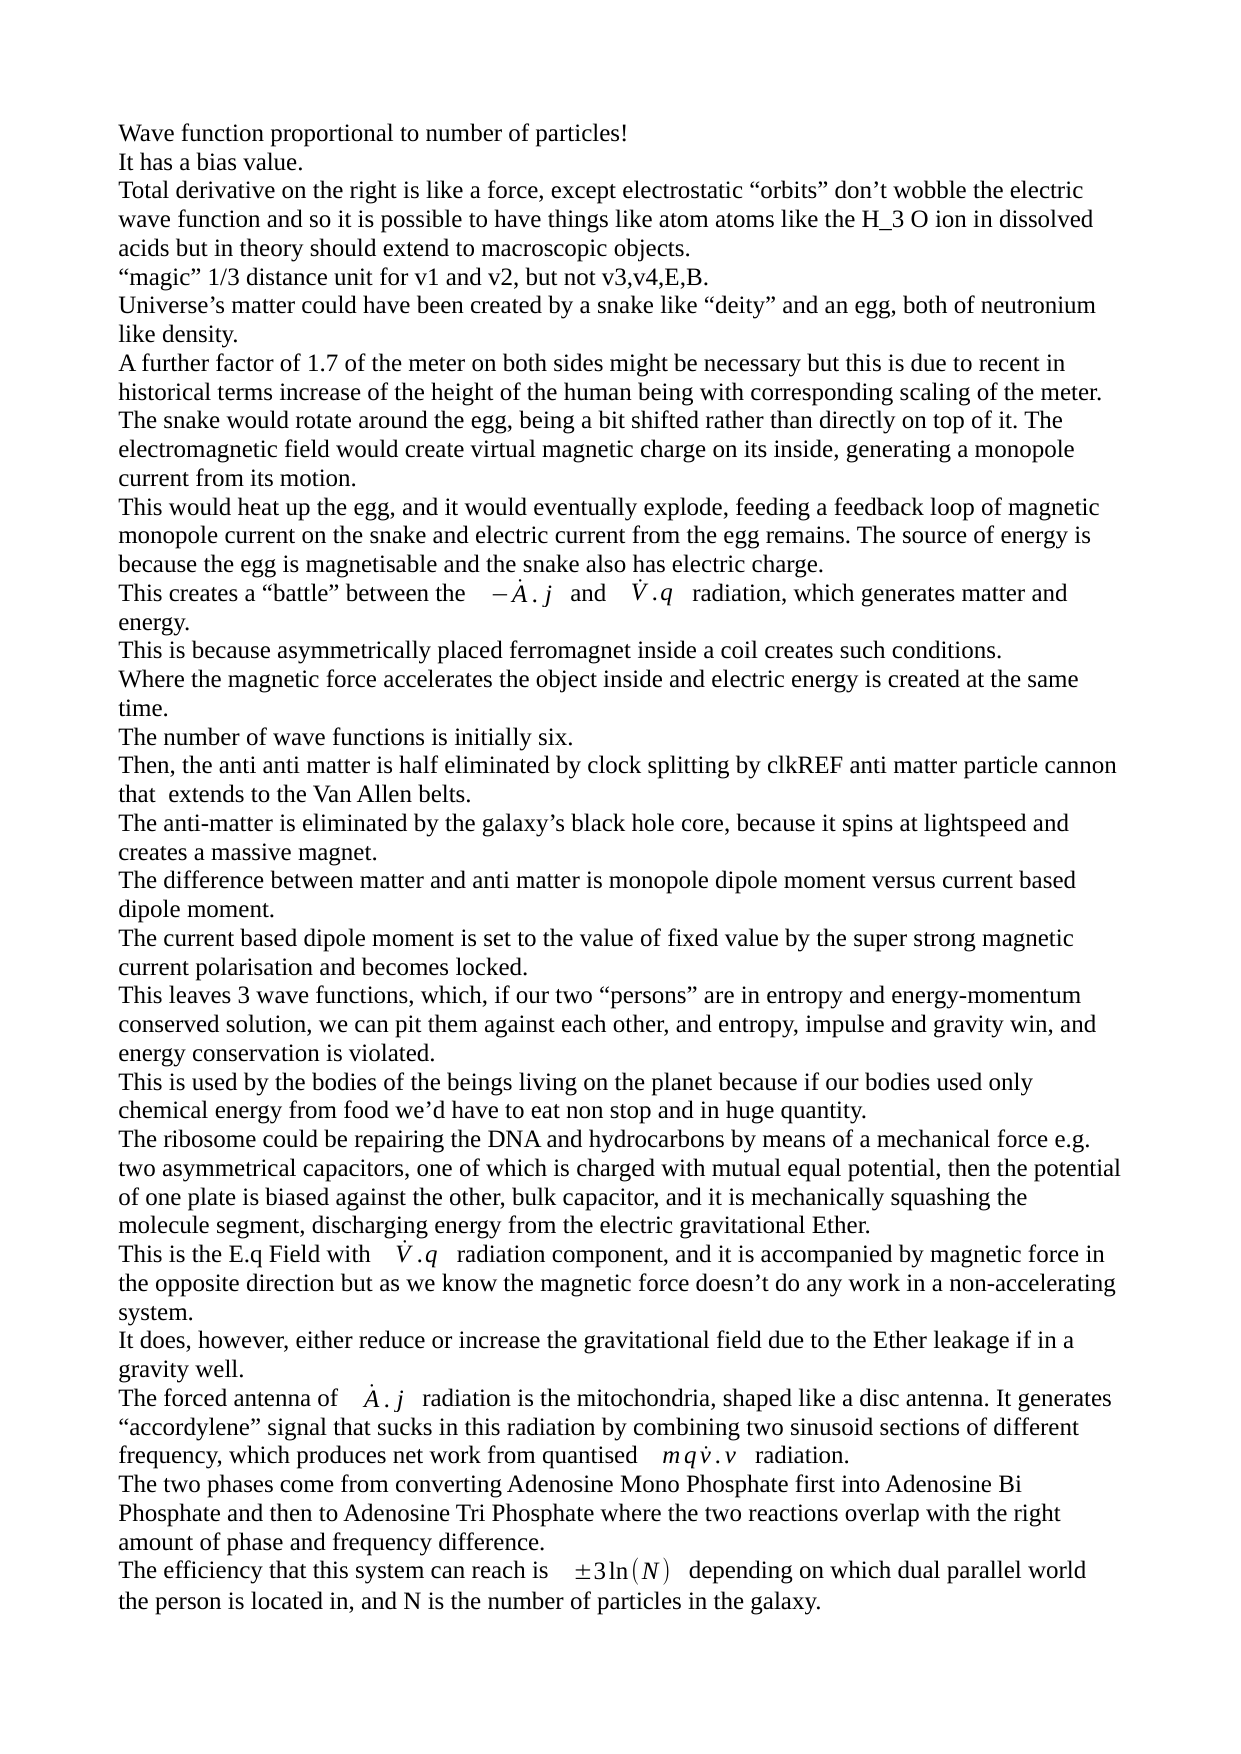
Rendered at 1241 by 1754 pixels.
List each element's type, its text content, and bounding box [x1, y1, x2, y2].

text The number of wave functions is initially six. [118, 722, 1122, 751]
text The efficiency that this system can reach is depending on which dual parallel world the person is located in, and N is the number of particles in the galaxy. [118, 1556, 1122, 1615]
text The ribosome could be repairing the DNA and hydrocarbons by means of a mechanical force e.g. two asymmetrical capacitors, one of which is charged with mutual equal potential, then the potential of one plate is biased against the other, bulk capacitor, and it is mechanically squashing the molecule segment, discharging energy from the electric gravitational Ether. [118, 1124, 1122, 1239]
text It does, however, either reduce or increase the gravitational field due to the Ether leakage if in a gravity well. [118, 1326, 1122, 1383]
text Total derivative on the right is like a force, except electrostatic “orbits” don’t wobble the electric wave function and so it is possible to have things like atom atoms like the H_3 O ion in dissolved acids but in theory should extend to macroscopic objects. [118, 176, 1122, 262]
text Then, the anti anti matter is half eliminated by clock splitting by clkREF anti matter particle cannon that extends to the Van Allen belts. [118, 751, 1122, 808]
text The anti-matter is eliminated by the galaxy’s black hole core, because it spins at lightspeed and creates a massive magnet. [118, 808, 1122, 866]
text “magic” 1/3 distance unit for v1 and v2, but not v3,v4,E,B. [118, 262, 1122, 291]
text Wave function proportional to number of particles! [118, 118, 1122, 147]
text This is used by the bodies of the beings living on the planet because if our bodies used only chemical energy from food we’d have to eat non stop and in huge quantity. [118, 1067, 1122, 1124]
text Where the magnetic force accelerates the object inside and electric energy is created at the same time. [118, 664, 1122, 722]
text This creates a “battle” between the and radiation, which generates matter and energy. [118, 578, 1122, 636]
text The forced antenna of radiation is the mitochondria, shaped like a disc antenna. It generates “accordylene” signal that sucks in this radiation by combining two sinusoid sections of different frequency, which produces net work from quantised radiation. [118, 1383, 1122, 1469]
text The current based dipole moment is set to the value of fixed value by the super strong magnetic current polarisation and becomes locked. [118, 923, 1122, 981]
text This is because asymmetrically placed ferromagnet inside a coil creates such conditions. [118, 636, 1122, 664]
text This leaves 3 wave functions, which, if our two “persons” are in entropy and energy-momentum conserved solution, we can pit them against each other, and entropy, impulse and gravity win, and energy conservation is violated. [118, 981, 1122, 1067]
text This is the E.q Field with radiation component, and it is accompanied by magnetic force in the opposite direction but as we know the magnetic force doesn’t do any work in a non-accelerating system. [118, 1239, 1122, 1326]
text This would heat up the egg, and it would eventually explode, feeding a feedback loop of magnetic monopole current on the snake and electric current from the egg remains. The source of energy is because the egg is magnetisable and the snake also has electric charge. [118, 492, 1122, 578]
text The snake would rotate around the egg, being a bit shifted rather than directly on top of it. The electromagnetic field would create virtual magnetic charge on its inside, generating a monopole current from its motion. [118, 406, 1122, 492]
text The two phases come from converting Adenosine Mono Phosphate first into Adenosine Bi Phosphate and then to Adenosine Tri Phosphate where the two reactions overlap with the right amount of phase and frequency difference. [118, 1469, 1122, 1556]
text A further factor of 1.7 of the meter on both sides might be necessary but this is due to recent in historical terms increase of the height of the human being with corresponding scaling of the meter. [118, 348, 1122, 406]
text Universe’s matter could have been created by a snake like “deity” and an egg, both of neutronium like density. [118, 291, 1122, 348]
text The difference between matter and anti matter is monopole dipole moment versus current based dipole moment. [118, 866, 1122, 923]
text It has a bias value. [118, 147, 1122, 176]
